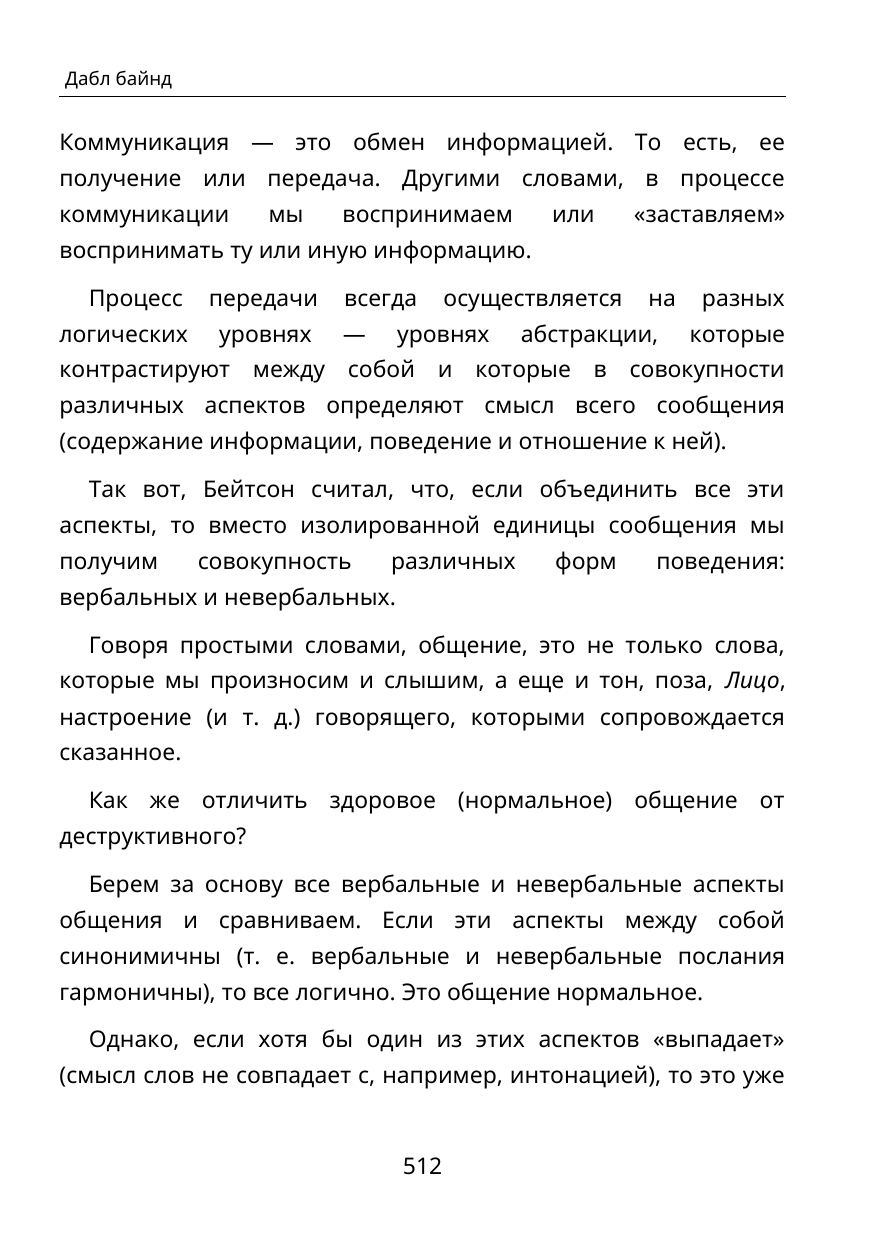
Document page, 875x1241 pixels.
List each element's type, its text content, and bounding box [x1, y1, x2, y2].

text Берем за основу все вербальные и невербальные аспекты общения и сравниваем. Если эти аспекты между собой синонимичны (т. е. вербальные и невербальные послания гармоничны), то все логично. Это общение нормальное. [59, 868, 786, 1007]
text Процесс передачи всегда осуществляется на разных логических уровнях — уровнях абстракции, которые контрастируют между собой и которые в совокупности различных аспектов определяют смысл всего сообщения (содержание информации, поведение и отношение к ней). [59, 282, 786, 457]
text Как же отличить здоровое (нормальное) общение от деструктивного? [59, 784, 786, 851]
text Однако, если хотя бы один из этих аспектов «выпадает» (смысл слов не совпадает с, например, интонацией), то это уже [59, 1023, 786, 1090]
text Коммуникация — это обмен информацией. То есть, ее получение или передача. Другими словами, в процессе коммуникации мы воспринимаем или «заставляем» воспринимать ту или иную информацию. [59, 126, 786, 265]
text Так вот, Бейтсон считал, что, если объединить все эти аспекты, то вместо изолированной единицы сообщения мы получим совокупность различных форм поведения: вербальных и невербальных. [59, 473, 786, 612]
text Говоря простыми словами, общение, это не только слова, которые мы произносим и слышим, а еще и тон, поза, Лицо, настроение (и т. д.) говорящего, которыми сопровождается сказанное. [59, 628, 786, 768]
